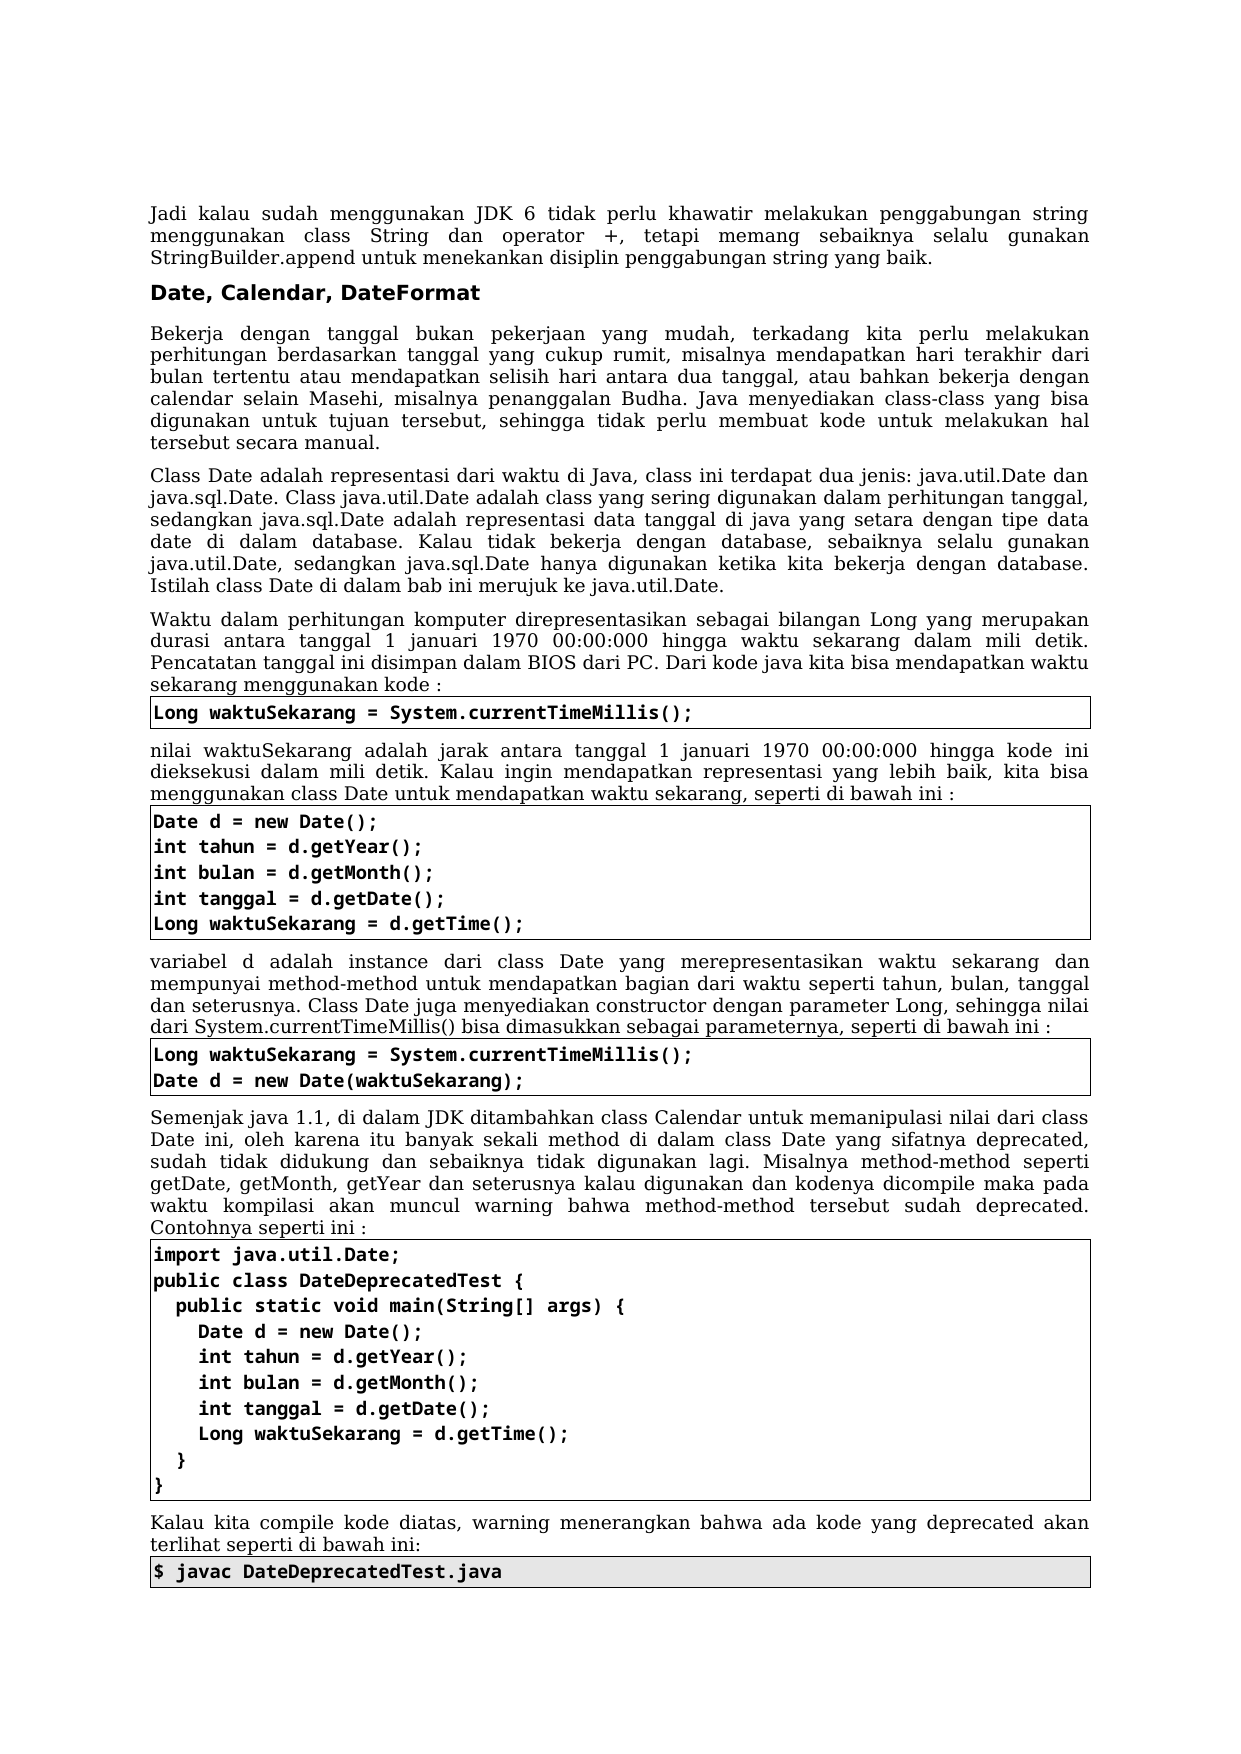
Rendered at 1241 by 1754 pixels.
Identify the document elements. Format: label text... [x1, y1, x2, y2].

text Long waktuSekarang = d.getTime(); [151, 907, 1090, 939]
text } [151, 1443, 1090, 1468]
text int tanggal = d.getDate(); [151, 1392, 1090, 1417]
text Semenjak java 1.1, di dalam JDK ditambahkan class Calendar untuk memanipulasi nilai dari class Date ini, oleh karena itu banyak sekali method di dalam class Date yang sifatnya deprecated, sudah tidak didukung dan sebaiknya tidak digunakan lagi. Misalnya method-method seperti getDate, getMonth, getYear dan seterusnya kalau digunakan dan kodenya dicompile maka pada waktu kompilasi akan muncul warning bahwa method-method tersebut sudah deprecated. Contohnya seperti ini : [150, 1107, 1091, 1239]
text Date d = new Date(waktuSekarang); [151, 1064, 1090, 1095]
text int bulan = d.getMonth(); [151, 856, 1090, 882]
text Bekerja dengan tanggal bukan pekerjaan yang mudah, terkadang kita perlu melakukan perhitungan berdasarkan tanggal yang cukup rumit, misalnya mendapatkan hari terakhir dari bulan tertentu atau mendapatkan selisih hari antara dua tanggal, atau bahkan bekerja dengan calendar selain Masehi, misalnya penanggalan Budha. Java menyediakan class-class yang bisa digunakan untuk tujuan tersebut, sehingga tidak perlu membuat kode untuk melakukan hal tersebut secara manual. [150, 322, 1091, 454]
text Jadi kalau sudah menggunakan JDK 6 tidak perlu khawatir melakukan penggabungan string menggunakan class String dan operator +, tetapi memang sebaiknya selalu gunakan StringBuilder.append untuk menekankan disiplin penggabungan string yang baik. [150, 203, 1091, 269]
text Date d = new Date(); [151, 806, 1090, 831]
text } [151, 1468, 1090, 1500]
text Kalau kita compile kode diatas, warning menerangkan bahwa ada kode yang deprecated akan terlihat seperti di bawah ini: [150, 1512, 1091, 1556]
text int bulan = d.getMonth(); [151, 1366, 1090, 1392]
text int tahun = d.getYear(); [151, 831, 1090, 856]
text int tahun = d.getYear(); [151, 1341, 1090, 1366]
text Date d = new Date(); [151, 1315, 1090, 1341]
subtitle Date, Calendar, DateFormat [150, 281, 1091, 305]
text Waktu dalam perhitungan komputer direpresentasikan sebagai bilangan Long yang merupakan durasi antara tanggal 1 januari 1970 00:00:000 hingga waktu sekarang dalam mili detik. Pencatatan tanggal ini disimpan dalam BIOS dari PC. Dari kode java kita bisa mendapatkan waktu sekarang menggunakan kode : [150, 608, 1091, 696]
text nilai waktuSekarang adalah jarak antara tanggal 1 januari 1970 00:00:000 hingga kode ini dieksekusi dalam mili detik. Kalau ingin mendapatkan representasi yang lebih baik, kita bisa menggunakan class Date untuk mendapatkan waktu sekarang, seperti di bawah ini : [150, 739, 1091, 805]
text public static void main(String[] args) { [151, 1290, 1090, 1315]
text $ javac DateDeprecatedTest.java [151, 1557, 1090, 1587]
text Long waktuSekarang = d.getTime(); [151, 1417, 1090, 1443]
text Long waktuSekarang = System.currentTimeMillis(); [151, 1039, 1090, 1064]
text int tanggal = d.getDate(); [151, 882, 1090, 907]
text import java.util.Date; [151, 1240, 1090, 1264]
text variabel d adalah instance dari class Date yang merepresentasikan waktu sekarang dan mempunyai method-method untuk mendapatkan bagian dari waktu seperti tahun, bulan, tanggal dan seterusnya. Class Date juga menyediakan constructor dengan parameter Long, sehingga nilai dari System.currentTimeMillis() bisa dimasukkan sebagai parameternya, seperti di bawah ini : [150, 951, 1091, 1038]
text public class DateDeprecatedTest { [151, 1264, 1090, 1290]
text Class Date adalah representasi dari waktu di Java, class ini terdapat dua jenis: java.util.Date dan java.sql.Date. Class java.util.Date adalah class yang sering digunakan dalam perhitungan tanggal, sedangkan java.sql.Date adalah representasi data tanggal di java yang setara dengan tipe data date di dalam database. Kalau tidak bekerja dengan database, sebaiknya selalu gunakan java.util.Date, sedangkan java.sql.Date hanya digunakan ketika kita bekerja dengan database. Istilah class Date di dalam bab ini merujuk ke java.util.Date. [150, 466, 1091, 597]
text Long waktuSekarang = System.currentTimeMillis(); [151, 697, 1090, 728]
